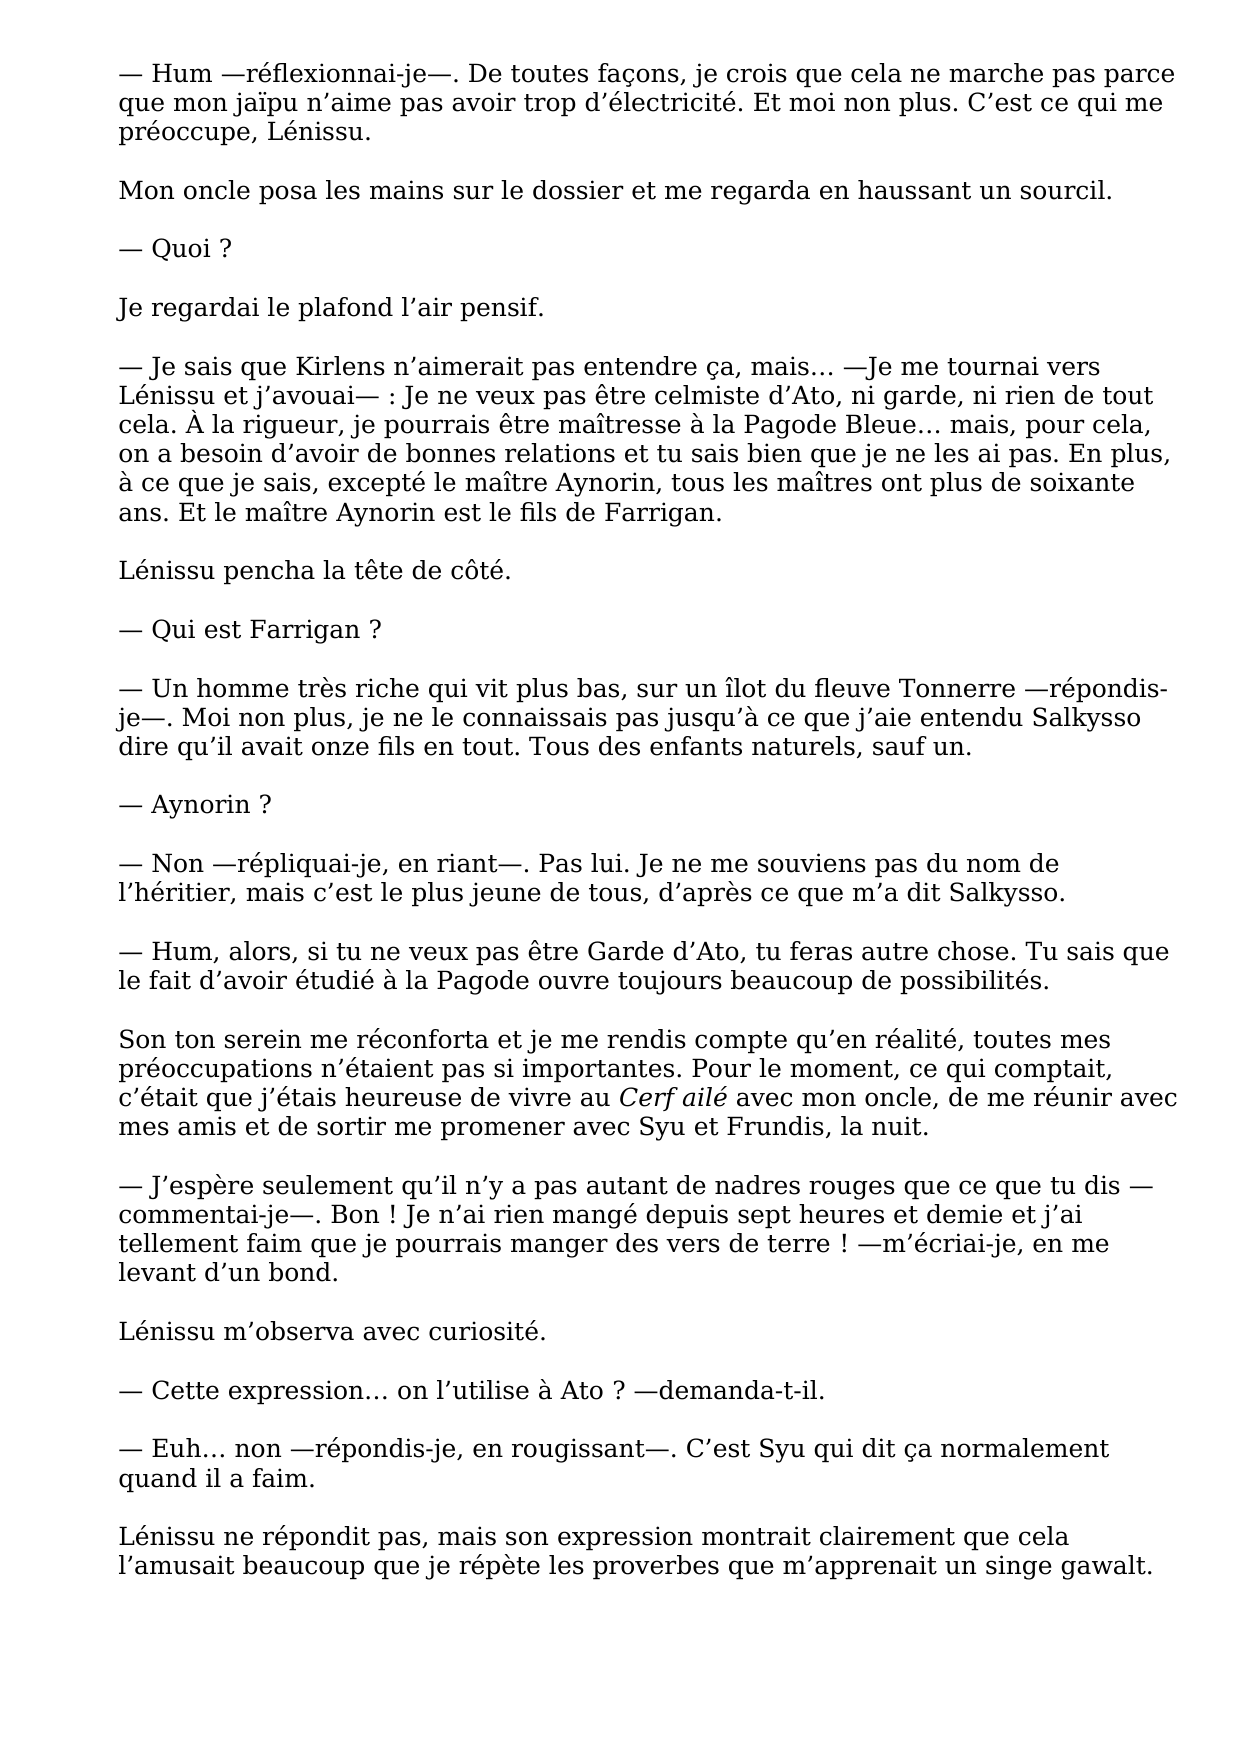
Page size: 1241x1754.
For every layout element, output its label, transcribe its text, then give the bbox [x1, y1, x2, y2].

text Lénissu ne répondit pas, mais son expression montrait clairement que cela l’amusait beaucoup que je répète les proverbes que m’apprenait un singe gawalt. [118, 1522, 1181, 1581]
text Je regardai le plafond l’air pensif. [118, 293, 1181, 322]
text Mon oncle posa les mains sur le dossier et me regarda en haussant un sourcil. [118, 176, 1181, 205]
text — Cette expression… on l’utilise à Ato ? —demanda-t-il. [118, 1376, 1181, 1405]
text — Quoi ? [118, 235, 1181, 264]
text — Un homme très riche qui vit plus bas, sur un îlot du fleuve Tonnerre —répondis-je—. Moi non plus, je ne le connaissais pas jusqu’à ce que j’aie entendu Salkysso dire qu’il avait onze fils en tout. Tous des enfants naturels, sauf un. [118, 674, 1181, 761]
text — Euh… non —répondis-je, en rougissant—. C’est Syu qui dit ça normalement quand il a faim. [118, 1434, 1181, 1493]
text — Aynorin ? [118, 791, 1181, 820]
text — Je sais que Kirlens n’aimerait pas entendre ça, mais… —Je me tournai vers Lénissu et j’avouai— : Je ne veux pas être celmiste d’Ato, ni garde, ni rien de tout cela. À la rigueur, je pourrais être maîtresse à la Pagode Bleue… mais, pour cela, on a besoin d’avoir de bonnes relations et tu sais bien que je ne les ai pas. En plus, à ce que je sais, excepté le maître Aynorin, tous les maîtres ont plus de soixante ans. Et le maître Aynorin est le fils de Farrigan. [118, 352, 1181, 527]
text — Non —répliquai-je, en riant—. Pas lui. Je ne me souviens pas du nom de l’héritier, mais c’est le plus jeune de tous, d’après ce que m’a dit Salkysso. [118, 849, 1181, 908]
text Lénissu m’observa avec curiosité. [118, 1317, 1181, 1346]
text Son ton serein me réconforta et je me rendis compte qu’en réalité, toutes mes préoccupations n’étaient pas si importantes. Pour le moment, ce qui comptait, c’était que j’étais heureuse de vivre au Cerf ailé avec mon oncle, de me réunir avec mes amis et de sortir me promener avec Syu et Frundis, la nuit. [118, 1025, 1181, 1142]
text — Hum —réflexionnai-je—. De toutes façons, je crois que cela ne marche pas parce que mon jaïpu n’aime pas avoir trop d’électricité. Et moi non plus. C’est ce qui me préoccupe, Lénissu. [118, 59, 1181, 147]
text — Qui est Farrigan ? [118, 615, 1181, 644]
text — Hum, alors, si tu ne veux pas être Garde d’Ato, tu feras autre chose. Tu sais que le fait d’avoir étudié à la Pagode ouvre toujours beaucoup de possibilités. [118, 937, 1181, 996]
text — J’espère seulement qu’il n’y a pas autant de nadres rouges que ce que tu dis —commentai-je—. Bon ! Je n’ai rien mangé depuis sept heures et demie et j’ai tellement faim que je pourrais manger des vers de terre ! —m’écriai-je, en me levant d’un bond. [118, 1171, 1181, 1288]
text Lénissu pencha la tête de côté. [118, 556, 1181, 586]
